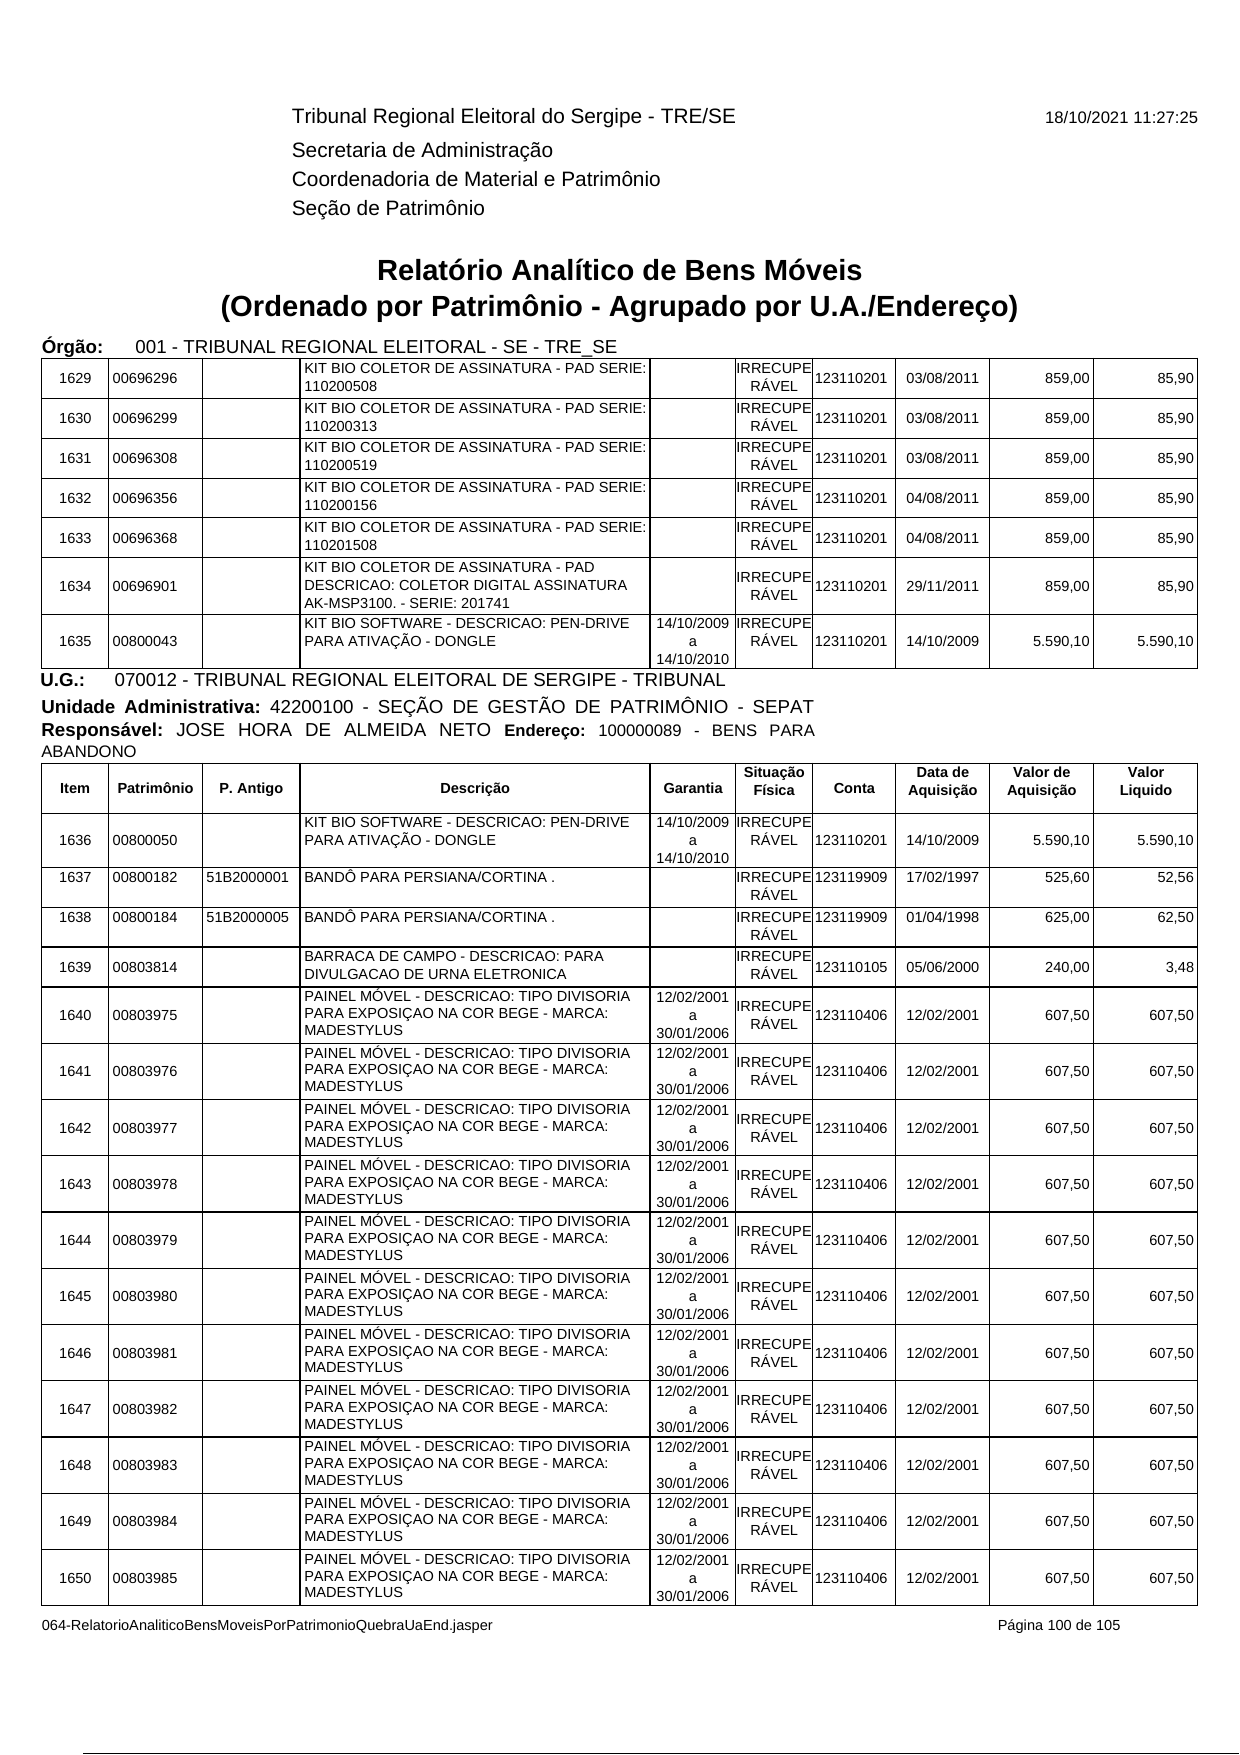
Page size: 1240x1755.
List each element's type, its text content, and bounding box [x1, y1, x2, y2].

table_cell 1645 [42, 1269, 108, 1324]
table_cell IRRECUPE RÁVEL [736, 1494, 812, 1549]
table_cell [203, 359, 299, 398]
table_cell 03/08/2011 [896, 359, 989, 398]
table_cell 85,90 [1094, 439, 1197, 477]
table_cell 29/11/2011 [896, 558, 989, 613]
table_cell 607,50 [990, 1156, 1093, 1211]
table_cell [203, 1494, 299, 1549]
table_cell 607,50 [1094, 1550, 1197, 1605]
table_cell 00803976 [109, 1044, 202, 1099]
table_cell IRRECUPE RÁVEL [736, 558, 812, 613]
text Unidade Administrativa: 42200100 - SEÇÃO DE GESTÃO DE PATRIMÔNIO - SEPAT Responsável: JOSE HORA DE ALMEIDA NETO Endereço: 100000089 - BENS PARA ABANDONO [41, 696, 815, 761]
table_cell 51B2000005 [203, 908, 299, 946]
table_cell 00803979 [109, 1213, 202, 1268]
table_cell IRRECUPE RÁVEL [736, 1213, 812, 1268]
table_cell 04/08/2011 [896, 518, 989, 557]
table_cell KIT BIO COLETOR DE ASSINATURA - PAD SERIE: 110200313 [301, 399, 649, 437]
table_cell [651, 399, 735, 437]
table_cell 607,50 [1094, 1494, 1197, 1549]
table_cell IRRECUPE RÁVEL [736, 988, 812, 1043]
table_cell IRRECUPE RÁVEL [736, 1381, 812, 1436]
table_cell IRRECUPE RÁVEL [736, 615, 812, 668]
table_cell 607,50 [990, 1213, 1093, 1268]
table_cell 1639 [42, 948, 108, 986]
table_cell IRRECUPE RÁVEL [736, 814, 812, 867]
table_cell [651, 439, 735, 477]
table_cell 5.590,10 [990, 615, 1093, 668]
table_cell 5.590,10 [990, 814, 1093, 867]
table_cell 607,50 [990, 1044, 1093, 1099]
table_cell [651, 359, 735, 398]
table_cell IRRECUPE RÁVEL [736, 868, 812, 907]
table_cell 607,50 [990, 1269, 1093, 1324]
table_cell 12/02/2001 a 30/01/2006 [651, 1269, 735, 1324]
table_cell BANDÔ PARA PERSIANA/CORTINA . [301, 868, 649, 907]
table_cell 123110406 [813, 1325, 895, 1380]
table_cell 607,50 [1094, 1156, 1197, 1211]
table_cell [203, 1550, 299, 1605]
table_cell 12/02/2001 a 30/01/2006 [651, 1100, 735, 1155]
table_cell 00696901 [109, 558, 202, 613]
table_cell [203, 399, 299, 437]
table_cell 1637 [42, 868, 108, 907]
table_cell 607,50 [1094, 1325, 1197, 1380]
table_cell 525,60 [990, 868, 1093, 907]
table_header Conta [813, 764, 895, 812]
table_cell IRRECUPE RÁVEL [736, 359, 812, 398]
table_cell [203, 439, 299, 477]
table_cell 607,50 [1094, 1438, 1197, 1493]
table_cell 123119909 [813, 908, 895, 946]
table_header Situação Física [736, 764, 812, 812]
table_cell 12/02/2001 a 30/01/2006 [651, 1156, 735, 1211]
table_cell 51B2000001 [203, 868, 299, 907]
table_cell 5.590,10 [1094, 615, 1197, 668]
table_cell [651, 479, 735, 517]
table_cell 1650 [42, 1550, 108, 1605]
table_cell 00803985 [109, 1550, 202, 1605]
table_cell 00803980 [109, 1269, 202, 1324]
table_cell 12/02/2001 a 30/01/2006 [651, 1494, 735, 1549]
table_cell [203, 479, 299, 517]
table_cell 1643 [42, 1156, 108, 1211]
table_cell [203, 1325, 299, 1380]
table_cell PAINEL MÓVEL - DESCRICAO: TIPO DIVISORIA PARA EXPOSIÇAO NA COR BEGE - MARCA: MADESTYLUS [301, 1044, 649, 1099]
table_cell 12/02/2001 a 30/01/2006 [651, 1325, 735, 1380]
table_cell IRRECUPE RÁVEL [736, 1550, 812, 1605]
table_cell PAINEL MÓVEL - DESCRICAO: TIPO DIVISORIA PARA EXPOSIÇAO NA COR BEGE - MARCA: MADESTYLUS [301, 1381, 649, 1436]
table_cell 1647 [42, 1381, 108, 1436]
table_cell PAINEL MÓVEL - DESCRICAO: TIPO DIVISORIA PARA EXPOSIÇAO NA COR BEGE - MARCA: MADESTYLUS [301, 1269, 649, 1324]
table_cell 123110406 [813, 1156, 895, 1211]
table_cell 607,50 [990, 988, 1093, 1043]
table_cell IRRECUPE RÁVEL [736, 399, 812, 437]
table_cell [651, 948, 735, 986]
table_cell 1636 [42, 814, 108, 867]
table_cell PAINEL MÓVEL - DESCRICAO: TIPO DIVISORIA PARA EXPOSIÇAO NA COR BEGE - MARCA: MADESTYLUS [301, 1213, 649, 1268]
table_cell 607,50 [990, 1325, 1093, 1380]
table_cell 1629 [42, 359, 108, 398]
table_cell 52,56 [1094, 868, 1197, 907]
table_cell IRRECUPE RÁVEL [736, 518, 812, 557]
table_cell 607,50 [1094, 1269, 1197, 1324]
table_cell 17/02/1997 [896, 868, 989, 907]
table_cell 3,48 [1094, 948, 1197, 986]
table_cell PAINEL MÓVEL - DESCRICAO: TIPO DIVISORIA PARA EXPOSIÇAO NA COR BEGE - MARCA: MADESTYLUS [301, 1550, 649, 1605]
table_cell IRRECUPE RÁVEL [736, 1269, 812, 1324]
table_cell 00803984 [109, 1494, 202, 1549]
table_cell 00800184 [109, 908, 202, 946]
table_cell 607,50 [1094, 1213, 1197, 1268]
table_cell 85,90 [1094, 479, 1197, 517]
table_cell IRRECUPE RÁVEL [736, 1100, 812, 1155]
table_cell KIT BIO COLETOR DE ASSINATURA - PAD SERIE: 110200156 [301, 479, 649, 517]
table_cell 123110201 [813, 615, 895, 668]
table_cell 05/06/2000 [896, 948, 989, 986]
table_cell 607,50 [1094, 1044, 1197, 1099]
table_cell 859,00 [990, 399, 1093, 437]
table_cell 123110201 [813, 439, 895, 477]
table_cell 00696299 [109, 399, 202, 437]
table_cell IRRECUPE RÁVEL [736, 1156, 812, 1211]
table_cell KIT BIO COLETOR DE ASSINATURA - PAD DESCRICAO: COLETOR DIGITAL ASSINATURA AK-MSP3100. - SERIE: 201741 [301, 558, 649, 613]
table_cell 00803981 [109, 1325, 202, 1380]
table_cell 00803978 [109, 1156, 202, 1211]
table_cell [203, 814, 299, 867]
table_cell 607,50 [990, 1494, 1093, 1549]
table_cell [651, 868, 735, 907]
table_cell 00803975 [109, 988, 202, 1043]
table_cell 1638 [42, 908, 108, 946]
table_cell PAINEL MÓVEL - DESCRICAO: TIPO DIVISORIA PARA EXPOSIÇAO NA COR BEGE - MARCA: MADESTYLUS [301, 1156, 649, 1211]
table_cell IRRECUPE RÁVEL [736, 439, 812, 477]
table_cell IRRECUPE RÁVEL [736, 1325, 812, 1380]
table_cell 00803977 [109, 1100, 202, 1155]
table_cell 12/02/2001 [896, 988, 989, 1043]
table_cell 859,00 [990, 439, 1093, 477]
table_cell 12/02/2001 a 30/01/2006 [651, 1213, 735, 1268]
table_cell 12/02/2001 [896, 1381, 989, 1436]
table_cell BANDÔ PARA PERSIANA/CORTINA . [301, 908, 649, 946]
table_cell 12/02/2001 a 30/01/2006 [651, 1381, 735, 1436]
table_cell KIT BIO SOFTWARE - DESCRICAO: PEN-DRIVE PARA ATIVAÇÃO - DONGLE [301, 615, 649, 668]
table_cell KIT BIO COLETOR DE ASSINATURA - PAD SERIE: 110200519 [301, 439, 649, 477]
table_cell 12/02/2001 a 30/01/2006 [651, 1438, 735, 1493]
table_cell IRRECUPE RÁVEL [736, 1044, 812, 1099]
table_cell KIT BIO COLETOR DE ASSINATURA - PAD SERIE: 110201508 [301, 518, 649, 557]
table_cell 00803983 [109, 1438, 202, 1493]
table_cell 240,00 [990, 948, 1093, 986]
table_cell 123110201 [813, 558, 895, 613]
table_cell 123110406 [813, 1044, 895, 1099]
table_cell 5.590,10 [1094, 814, 1197, 867]
table_cell 1646 [42, 1325, 108, 1380]
table_cell 123110406 [813, 1100, 895, 1155]
table_cell PAINEL MÓVEL - DESCRICAO: TIPO DIVISORIA PARA EXPOSIÇAO NA COR BEGE - MARCA: MADESTYLUS [301, 1100, 649, 1155]
table_cell [203, 1438, 299, 1493]
table_cell 12/02/2001 a 30/01/2006 [651, 1550, 735, 1605]
table_cell [203, 948, 299, 986]
table_cell 1644 [42, 1213, 108, 1268]
table_cell [203, 615, 299, 668]
table_cell 625,00 [990, 908, 1093, 946]
table_cell 1631 [42, 439, 108, 477]
table_header Valor de Aquisição [990, 764, 1093, 812]
text U.G.: 070012 - TRIBUNAL REGIONAL ELEITORAL DE SERGIPE - TRIBUNAL [40, 669, 1089, 690]
table_cell 607,50 [990, 1100, 1093, 1155]
table_cell 123110406 [813, 1494, 895, 1549]
table_cell 00803982 [109, 1381, 202, 1436]
table_cell 123110406 [813, 988, 895, 1043]
table_cell 00696296 [109, 359, 202, 398]
table_cell 12/02/2001 [896, 1213, 989, 1268]
table_cell 00800043 [109, 615, 202, 668]
table_cell 12/02/2001 [896, 1156, 989, 1211]
table_cell 14/10/2009 a 14/10/2010 [651, 615, 735, 668]
table_cell 01/04/1998 [896, 908, 989, 946]
table_header Valor Liquido [1094, 764, 1197, 812]
table_cell 1640 [42, 988, 108, 1043]
table_cell 00800050 [109, 814, 202, 867]
table_header Item [42, 764, 108, 812]
table_cell 12/02/2001 [896, 1269, 989, 1324]
table_cell 00696308 [109, 439, 202, 477]
table_cell 85,90 [1094, 558, 1197, 613]
table_cell 123110201 [813, 814, 895, 867]
table_cell BARRACA DE CAMPO - DESCRICAO: PARA DIVULGACAO DE URNA ELETRONICA [301, 948, 649, 986]
table_cell 123110201 [813, 479, 895, 517]
table_cell [203, 1269, 299, 1324]
table_cell 123110201 [813, 399, 895, 437]
table_cell 12/02/2001 [896, 1494, 989, 1549]
table_cell 12/02/2001 a 30/01/2006 [651, 1044, 735, 1099]
table_cell 14/10/2009 [896, 814, 989, 867]
table_cell 00800182 [109, 868, 202, 907]
table_cell 04/08/2011 [896, 479, 989, 517]
table_cell 859,00 [990, 558, 1093, 613]
table_cell 859,00 [990, 479, 1093, 517]
table_cell 62,50 [1094, 908, 1197, 946]
table_cell 85,90 [1094, 399, 1197, 437]
table_cell 85,90 [1094, 518, 1197, 557]
table_cell [203, 1156, 299, 1211]
table_header Data de Aquisição [896, 764, 989, 812]
table_cell 1642 [42, 1100, 108, 1155]
table_cell PAINEL MÓVEL - DESCRICAO: TIPO DIVISORIA PARA EXPOSIÇAO NA COR BEGE - MARCA: MADESTYLUS [301, 1438, 649, 1493]
table_cell 123110406 [813, 1550, 895, 1605]
table_cell 14/10/2009 [896, 615, 989, 668]
table_cell [203, 558, 299, 613]
table_header Garantia [651, 764, 735, 812]
table_cell KIT BIO SOFTWARE - DESCRICAO: PEN-DRIVE PARA ATIVAÇÃO - DONGLE [301, 814, 649, 867]
table_cell 1635 [42, 615, 108, 668]
table_cell [651, 558, 735, 613]
table_cell 12/02/2001 [896, 1100, 989, 1155]
table_cell 123110406 [813, 1213, 895, 1268]
table_cell [203, 1044, 299, 1099]
table_cell [651, 518, 735, 557]
table_cell IRRECUPE RÁVEL [736, 479, 812, 517]
table_cell 859,00 [990, 359, 1093, 398]
table_cell 607,50 [1094, 1100, 1197, 1155]
table_cell KIT BIO COLETOR DE ASSINATURA - PAD SERIE: 110200508 [301, 359, 649, 398]
table_cell 12/02/2001 a 30/01/2006 [651, 988, 735, 1043]
table_cell 123110201 [813, 359, 895, 398]
table_cell 12/02/2001 [896, 1550, 989, 1605]
table_cell IRRECUPE RÁVEL [736, 1438, 812, 1493]
table_cell 14/10/2009 a 14/10/2010 [651, 814, 735, 867]
table_cell 12/02/2001 [896, 1325, 989, 1380]
table_cell 12/02/2001 [896, 1044, 989, 1099]
table_cell 123110406 [813, 1438, 895, 1493]
table_cell [203, 1381, 299, 1436]
table_cell [203, 988, 299, 1043]
table_cell 123110406 [813, 1269, 895, 1324]
table_cell 859,00 [990, 518, 1093, 557]
table_cell 607,50 [1094, 1381, 1197, 1436]
table_cell [651, 908, 735, 946]
table_cell PAINEL MÓVEL - DESCRICAO: TIPO DIVISORIA PARA EXPOSIÇAO NA COR BEGE - MARCA: MADESTYLUS [301, 988, 649, 1043]
table_header P. Antigo [203, 764, 299, 812]
table_cell 1649 [42, 1494, 108, 1549]
table_cell 00803814 [109, 948, 202, 986]
table_cell 00696368 [109, 518, 202, 557]
table_cell 00696356 [109, 479, 202, 517]
table_cell 123110201 [813, 518, 895, 557]
table_header Descrição [301, 764, 649, 812]
table_cell 1641 [42, 1044, 108, 1099]
table_cell [203, 1213, 299, 1268]
table_cell 123119909 [813, 868, 895, 907]
table_cell 607,50 [990, 1550, 1093, 1605]
table_cell 1630 [42, 399, 108, 437]
table_cell 607,50 [1094, 988, 1197, 1043]
table_cell 1634 [42, 558, 108, 613]
table_cell 123110105 [813, 948, 895, 986]
table_cell IRRECUPE RÁVEL [736, 908, 812, 946]
table_header Patrimônio [109, 764, 202, 812]
table_cell [203, 1100, 299, 1155]
table_cell IRRECUPE RÁVEL [736, 948, 812, 986]
table_cell PAINEL MÓVEL - DESCRICAO: TIPO DIVISORIA PARA EXPOSIÇAO NA COR BEGE - MARCA: MADESTYLUS [301, 1325, 649, 1380]
table_cell [203, 518, 299, 557]
table_cell 1648 [42, 1438, 108, 1493]
table_cell 1632 [42, 479, 108, 517]
table_cell 123110406 [813, 1381, 895, 1436]
table_cell 607,50 [990, 1438, 1093, 1493]
table_cell 12/02/2001 [896, 1438, 989, 1493]
table_cell 03/08/2011 [896, 439, 989, 477]
table_cell 85,90 [1094, 359, 1197, 398]
table_cell 1633 [42, 518, 108, 557]
table_cell 03/08/2011 [896, 399, 989, 437]
table_cell PAINEL MÓVEL - DESCRICAO: TIPO DIVISORIA PARA EXPOSIÇAO NA COR BEGE - MARCA: MADESTYLUS [301, 1494, 649, 1549]
table_cell 607,50 [990, 1381, 1093, 1436]
